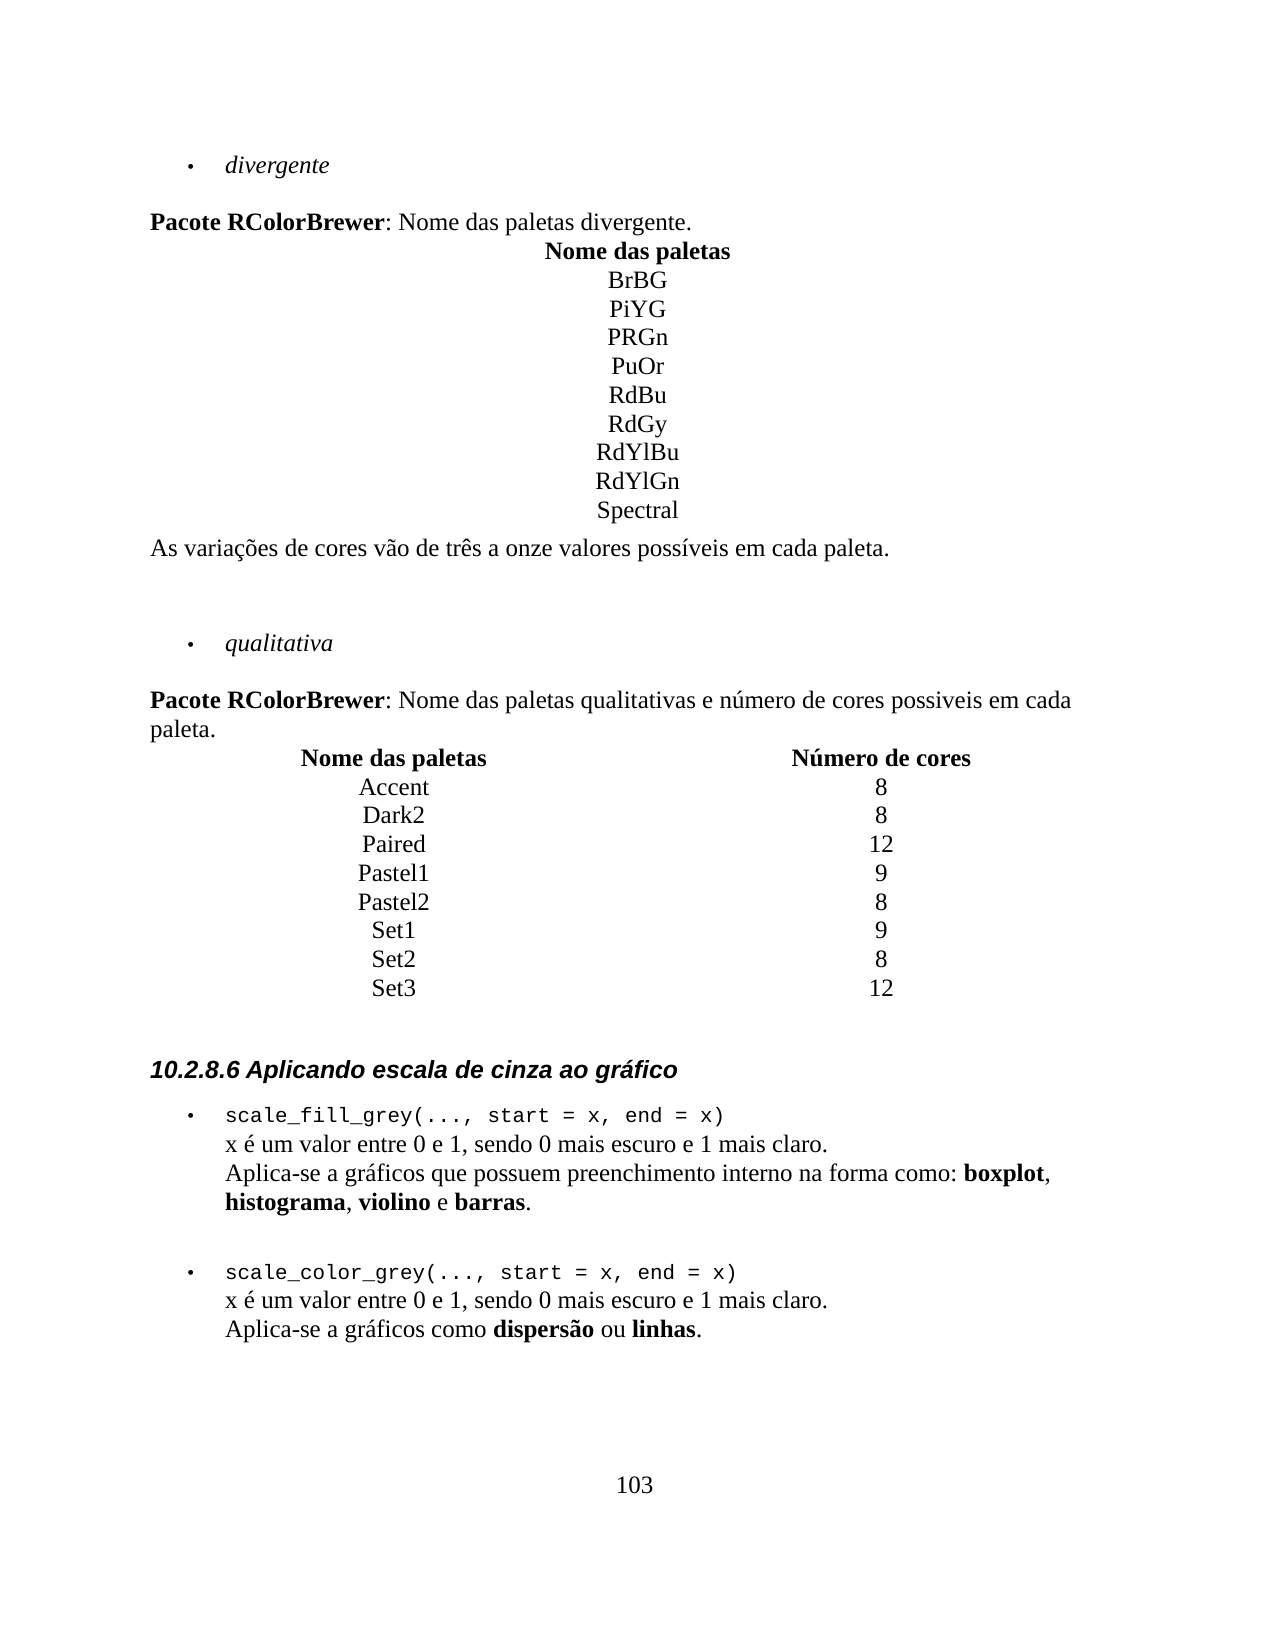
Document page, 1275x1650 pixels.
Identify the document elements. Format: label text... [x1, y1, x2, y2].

table_cell 12 [638, 829, 1125, 858]
table_cell 8 [638, 944, 1125, 973]
table_cell Paired [150, 829, 637, 858]
table_cell RdYlBu [150, 438, 1125, 466]
table_cell 8 [638, 772, 1125, 800]
subtitle 10.2.8.6 Aplicando escala de cinza ao gráfico [150, 1055, 1125, 1084]
text Pacote RColorBrewer: Nome das paletas divergente. [150, 207, 1125, 236]
table_cell 12 [638, 973, 1125, 1002]
table_cell Pastel2 [150, 887, 637, 915]
table_cell RdGy [150, 409, 1125, 437]
table_cell Set1 [150, 915, 637, 944]
table_header Nome das paletas [150, 743, 637, 772]
table_header Nome das paletas [150, 236, 1125, 265]
text As variações de cores vão de três a onze valores possíveis em cada paleta. [150, 533, 1125, 590]
text Pacote RColorBrewer: Nome das paletas qualitativas e número de cores possiveis em cada paleta. [150, 685, 1125, 743]
table_cell 8 [638, 887, 1125, 915]
list scale_color_grey(..., start = x, end = x) x é um valor entre 0 e 1, sendo 0 mais escuro e 1 mais claro. Aplica-se a gráficos como dispersão ou linhas. [187, 1262, 1125, 1372]
list divergente [187, 150, 1125, 207]
table_cell Set2 [150, 944, 637, 973]
table_cell PiYG [150, 294, 1125, 322]
table_cell Dark2 [150, 800, 637, 829]
table_cell RdYlGn [150, 466, 1125, 495]
list qualitativa [187, 628, 1125, 685]
table_cell BrBG [150, 265, 1125, 294]
table_cell Set3 [150, 973, 637, 1002]
table_cell 9 [638, 858, 1125, 887]
list scale_fill_grey(..., start = x, end = x) x é um valor entre 0 e 1, sendo 0 mais escuro e 1 mais claro. Aplica-se a gráficos que possuem preenchimento interno na forma como: boxplot, histograma, violino e barras. [187, 1105, 1125, 1244]
table_header Número de cores [638, 743, 1125, 772]
table_cell PRGn [150, 323, 1125, 351]
table_cell Pastel1 [150, 858, 637, 887]
table_cell Accent [150, 772, 637, 800]
table_cell 9 [638, 915, 1125, 944]
table_cell RdBu [150, 380, 1125, 409]
table_cell Spectral [150, 495, 1125, 524]
table_cell PuOr [150, 351, 1125, 380]
table_cell 8 [638, 800, 1125, 829]
